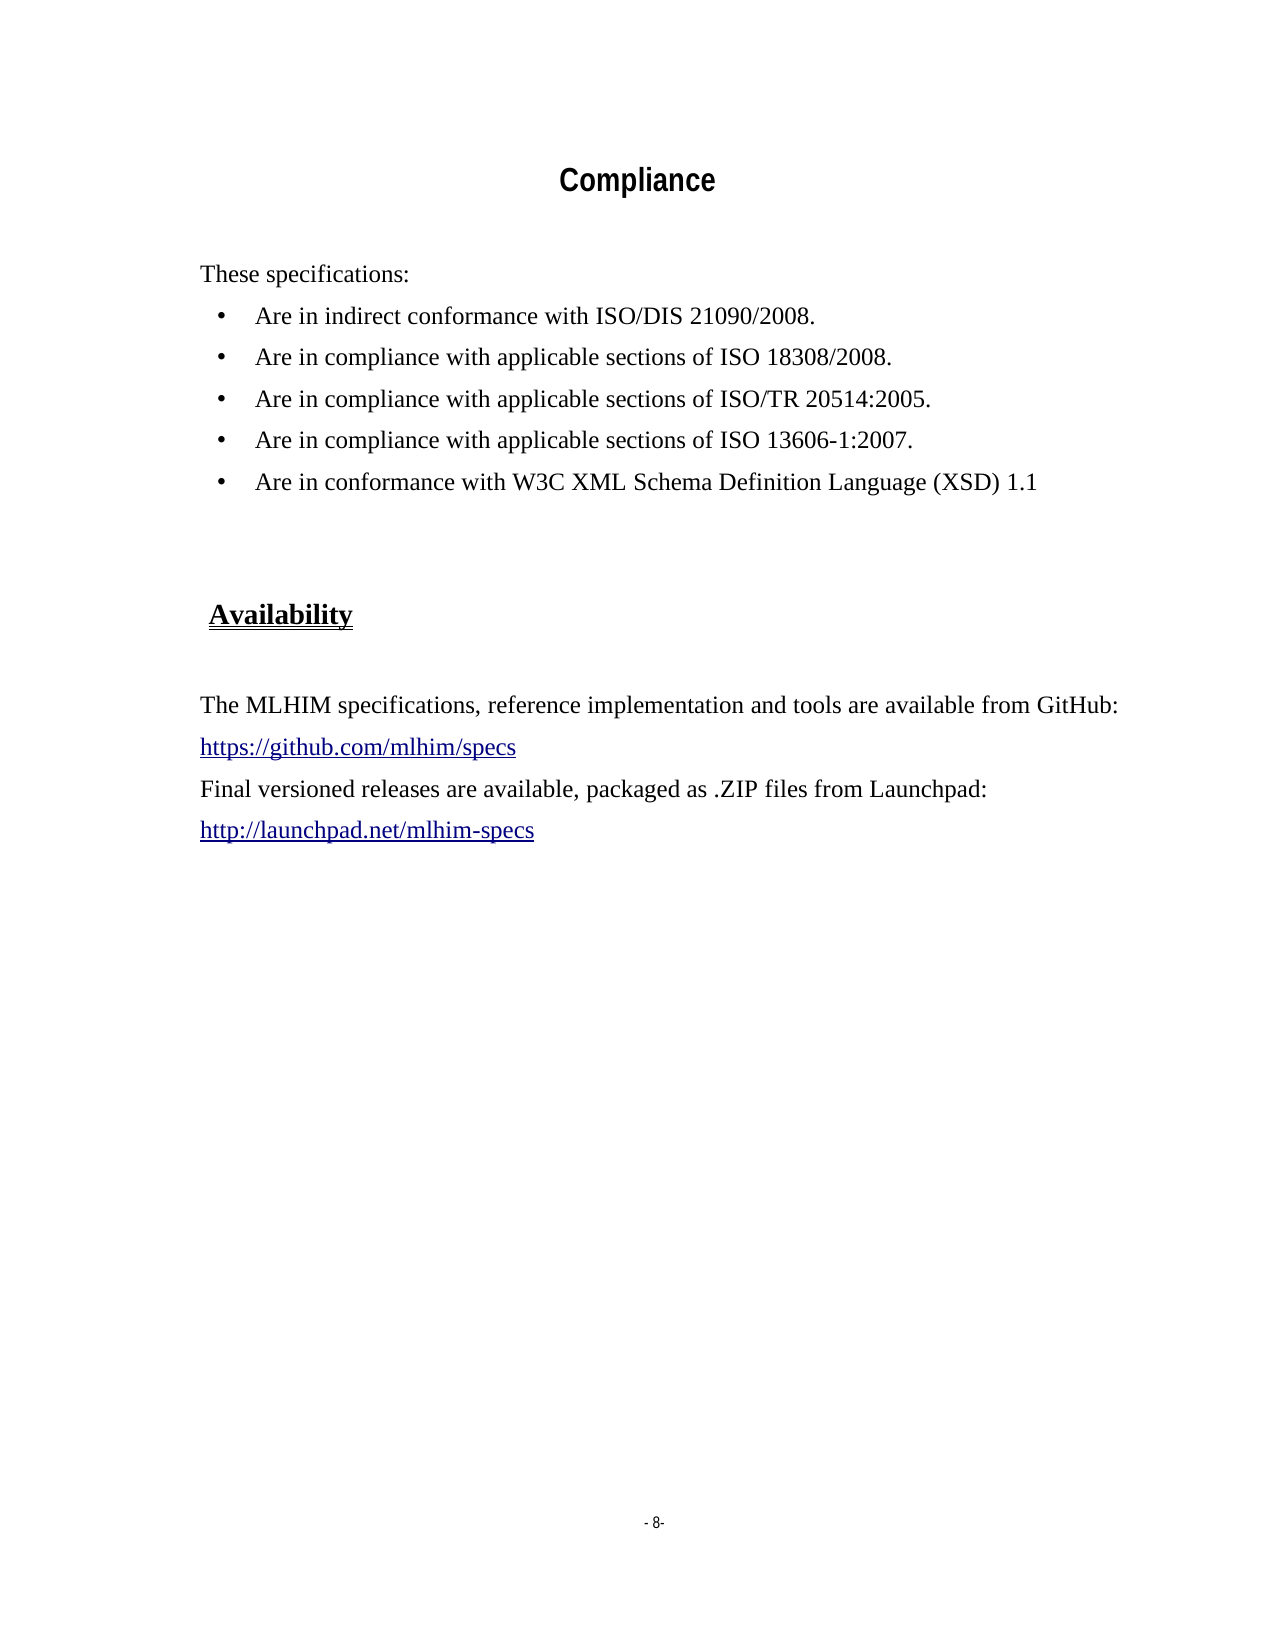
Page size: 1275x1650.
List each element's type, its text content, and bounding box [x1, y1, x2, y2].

subtitle Availability [150, 598, 1125, 631]
text The MLHIM specifications, reference implementation and tools are available from GitHub: [150, 690, 1125, 719]
list Are in compliance with applicable sections of ISO/TR 20514:2005. [217, 384, 1125, 413]
list Are in compliance with applicable sections of ISO 18308/2008. [217, 342, 1125, 371]
list Are in conformance with W3C XML Schema Definition Language (XSD) 1.1 [217, 467, 1125, 496]
text These specifications: [150, 259, 1125, 288]
text http://launchpad.net/mlhim-specs [150, 815, 1125, 844]
text https://github.com/mlhim/specs [150, 732, 1125, 761]
list Are in indirect conformance with ISO/DIS 21090/2008. [217, 301, 1125, 330]
text Final versioned releases are available, packaged as .ZIP files from Launchpad: [150, 773, 1125, 802]
list Are in compliance with applicable sections of ISO 13606-1:2007. [217, 425, 1125, 454]
